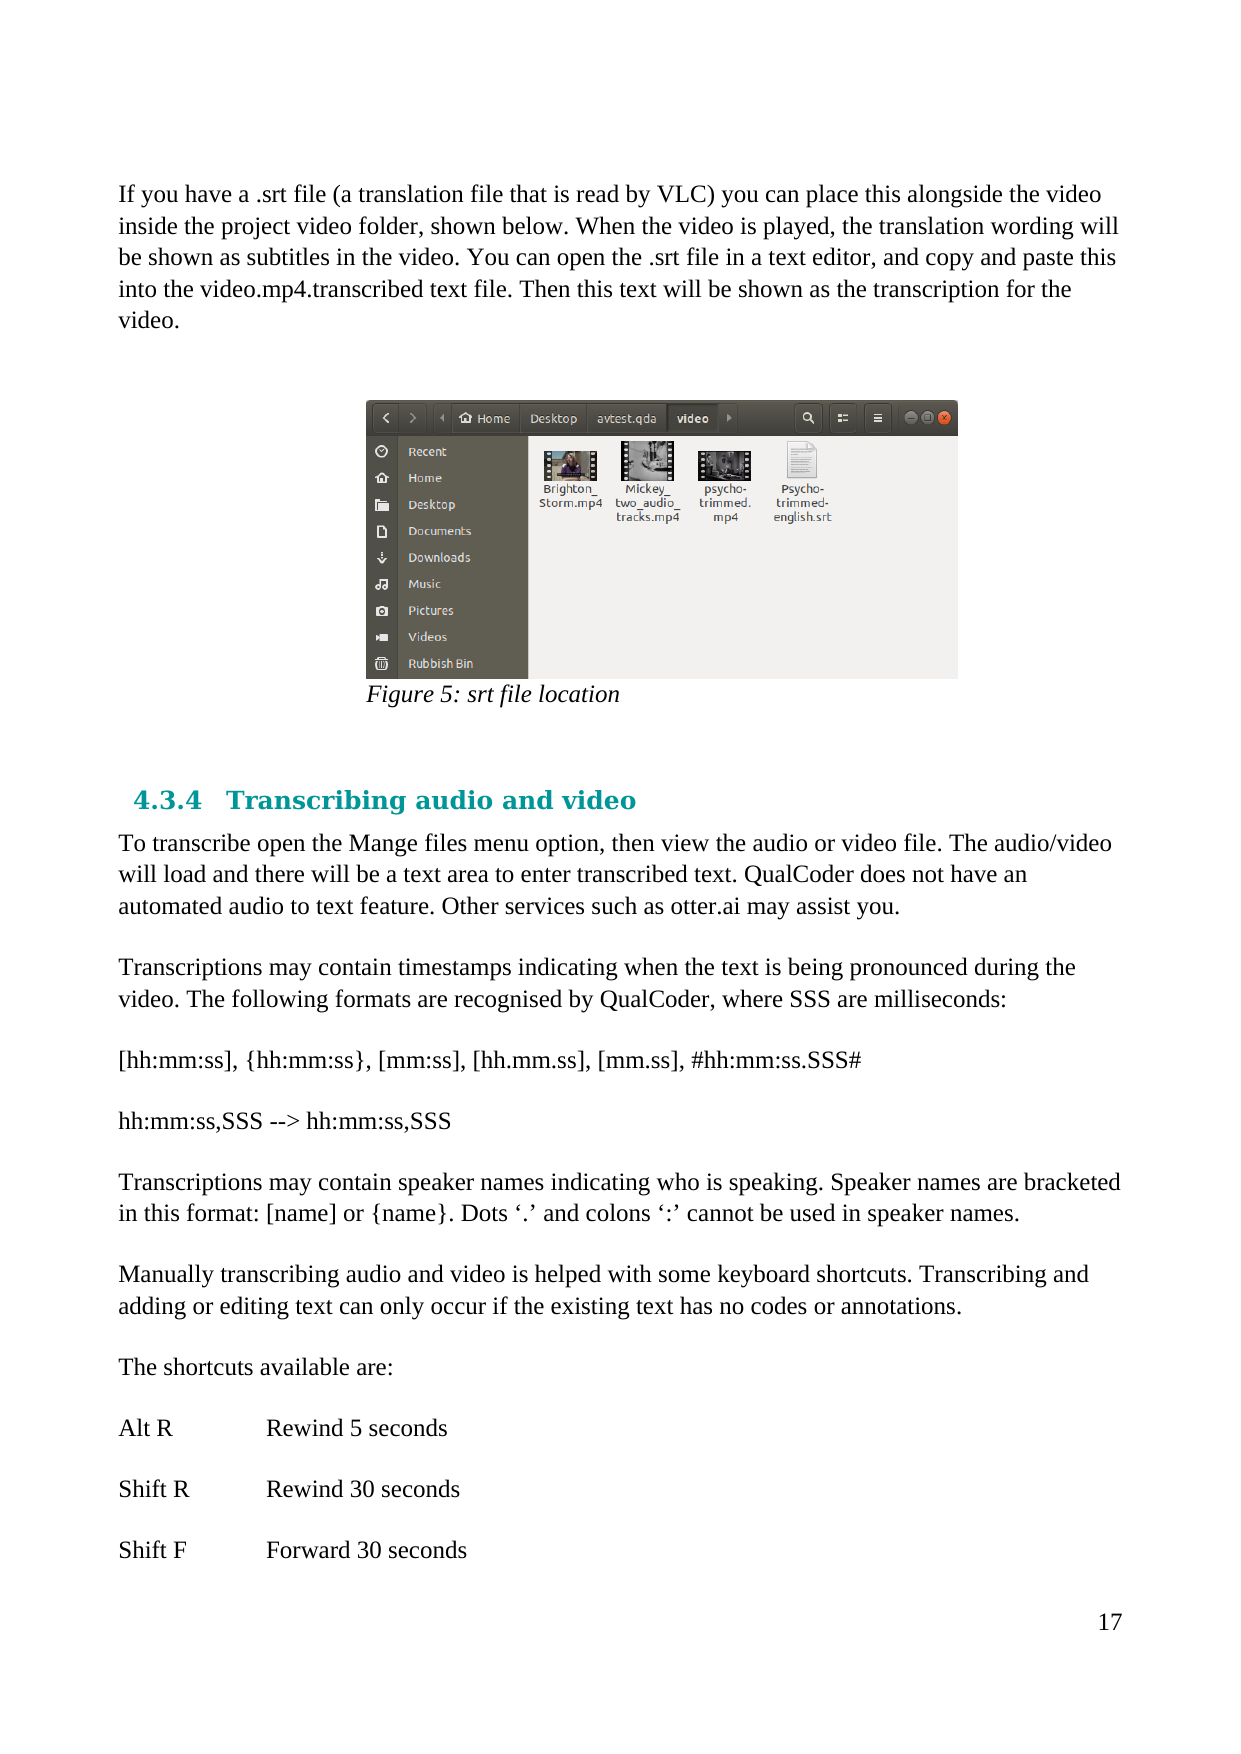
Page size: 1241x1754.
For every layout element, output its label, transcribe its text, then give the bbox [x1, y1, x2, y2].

text Manually transcribing audio and video is helped with some keyboard shortcuts. Transcribing and adding or editing text can only occur if the existing text has no codes or annotations. [118, 1259, 1122, 1320]
text Shift R Rewind 30 seconds [118, 1474, 1122, 1503]
text To transcribe open the Mange files menu option, then view the audio or video file. The audio/video will load and there will be a text area to enter transcribed text. QualCoder does not have an automated audio to text feature. Other services such as otter.ai may assist you. [118, 828, 1122, 920]
text If you have a .srt file (a translation file that is read by VLC) you can place this alongside the video inside the project video folder, shown below. When the video is played, the translation wording will be shown as subtitles in the video. You can open the .srt file in a text editor, and copy and paste this into the video.mp4.transcribed text file. Then this text will be shown as the transcription for the video. [118, 179, 1122, 334]
text Figure 5: srt file location [366, 679, 958, 708]
picture [366, 400, 958, 679]
text [hh:mm:ss], {hh:mm:ss}, [mm:ss], [hh.mm.ss], [mm.ss], #hh:mm:ss.SSS# [118, 1045, 1122, 1073]
text Shift F Forward 30 seconds [118, 1535, 1122, 1564]
text Transcriptions may contain speaker names indicating who is speaking. Speaker names are bracketed in this format: [name] or {name}. Dots ‘.’ and colons ‘:’ cannot be used in speaker names. [118, 1167, 1122, 1227]
text Transcriptions may contain timestamps indicating when the text is being pronounced during the video. The following formats are recognised by QualCoder, where SSS are milliseconds: [118, 952, 1122, 1012]
subtitle Transcribing audio and video [124, 786, 1122, 816]
text Alt R Rewind 5 seconds [118, 1413, 1122, 1442]
text The shortcuts available are: [118, 1352, 1122, 1381]
text hh:mm:ss,SSS --> hh:mm:ss,SSS [118, 1106, 1122, 1134]
